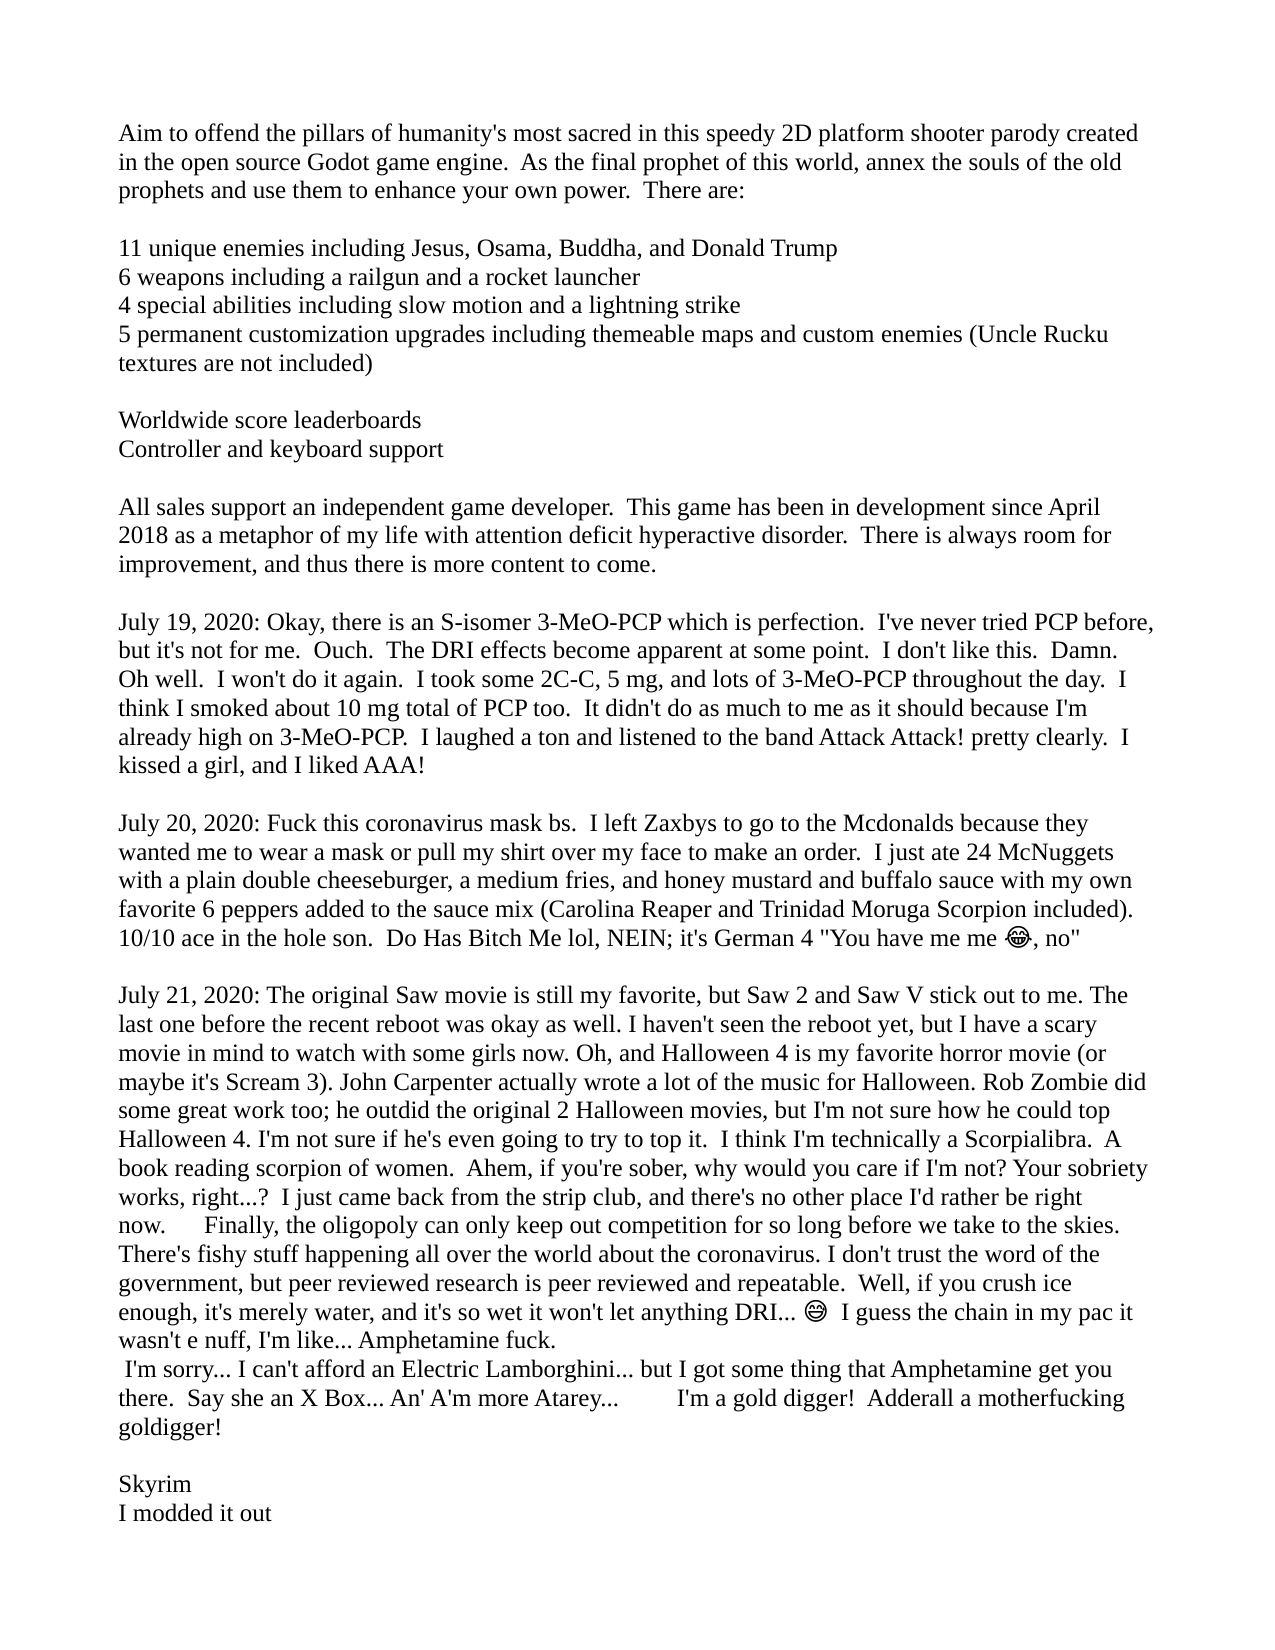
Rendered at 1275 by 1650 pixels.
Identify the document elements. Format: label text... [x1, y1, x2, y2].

text Controller and keyboard support [118, 434, 1157, 463]
text July 21, 2020: The original Saw movie is still my favorite, but Saw 2 and Saw V stick out to me. The last one before the recent reboot was okay as well. I haven't seen the reboot yet, but I have a scary movie in mind to watch with some girls now. Oh, and Halloween 4 is my favorite horror movie (or maybe it's Scream 3). John Carpenter actually wrote a lot of the music for Halloween. Rob Zombie did some great work too; he outdid the original 2 Halloween movies, but I'm not sure how he could top Halloween 4. I'm not sure if he's even going to try to top it. I think I'm technically a Scorpialibra. A book reading scorpion of women. Ahem, if you're sober, why would you care if I'm not? Your sobriety works, right...? I just came back from the strip club, and there's no other place I'd rather be right now. 🤣 Finally, the oligopoly can only keep out competition for so long before we take to the skies. There's fishy stuff happening all over the world about the coronavirus. I don't trust the word of the government, but peer reviewed research is peer reviewed and repeatable. Well, if you crush ice enough, it's merely water, and it's so wet it won't let anything DRI... 😅 I guess the chain in my pac it wasn't e nuff, I'm like... Amphetamine fuck. [118, 981, 1157, 1354]
text I modded it out [118, 1498, 1157, 1527]
text Skyrim [118, 1469, 1157, 1498]
text Worldwide score leaderboards [118, 406, 1157, 434]
text July 20, 2020: Fuck this coronavirus mask bs. I left Zaxbys to go to the Mcdonalds because they wanted me to wear a mask or pull my shirt over my face to make an order. I just ate 24 McNuggets with a plain double cheeseburger, a medium fries, and honey mustard and buffalo sauce with my own favorite 6 peppers added to the sauce mix (Carolina Reaper and Trinidad Moruga Scorpion included). 10/10 ace in the hole son. Do Has Bitch Me lol, NEIN; it's German 4 "You have me me 😂, no" 🤣🤣 [118, 808, 1157, 952]
text July 19, 2020: Okay, there is an S-isomer 3-MeO-PCP which is perfection. I've never tried PCP before, but it's not for me. Ouch. The DRI effects become apparent at some point. I don't like this. Damn. Oh well. I won't do it again. I took some 2C-C, 5 mg, and lots of 3-MeO-PCP throughout the day. I think I smoked about 10 mg total of PCP too. It didn't do as much to me as it should because I'm already high on 3-MeO-PCP. I laughed a ton and listened to the band Attack Attack! pretty clearly. I kissed a girl, and I liked AAA! [118, 607, 1157, 779]
text 6 weapons including a railgun and a rocket launcher [118, 262, 1157, 291]
text 5 permanent customization upgrades including themeable maps and custom enemies (Uncle Rucku textures are not included) [118, 319, 1157, 377]
text 4 special abilities including slow motion and a lightning strike [118, 291, 1157, 319]
text I'm sorry... I can't afford an Electric Lamborghini... but I got some thing that Amphetamine get you there. Say she an X Box... An' A'm more Atarey... 🤣🤣 I'm a gold digger! Adderall a motherfucking goldigger! 🤣🤣 [118, 1354, 1157, 1441]
text Aim to offend the pillars of humanity's most sacred in this speedy 2D platform shooter parody created in the open source Godot game engine. As the final prophet of this world, annex the souls of the old prophets and use them to enhance your own power. There are: [118, 118, 1157, 204]
text 11 unique enemies including Jesus, Osama, Buddha, and Donald Trump [118, 233, 1157, 262]
text All sales support an independent game developer. This game has been in development since April 2018 as a metaphor of my life with attention deficit hyperactive disorder. There is always room for improvement, and thus there is more content to come. [118, 492, 1157, 578]
